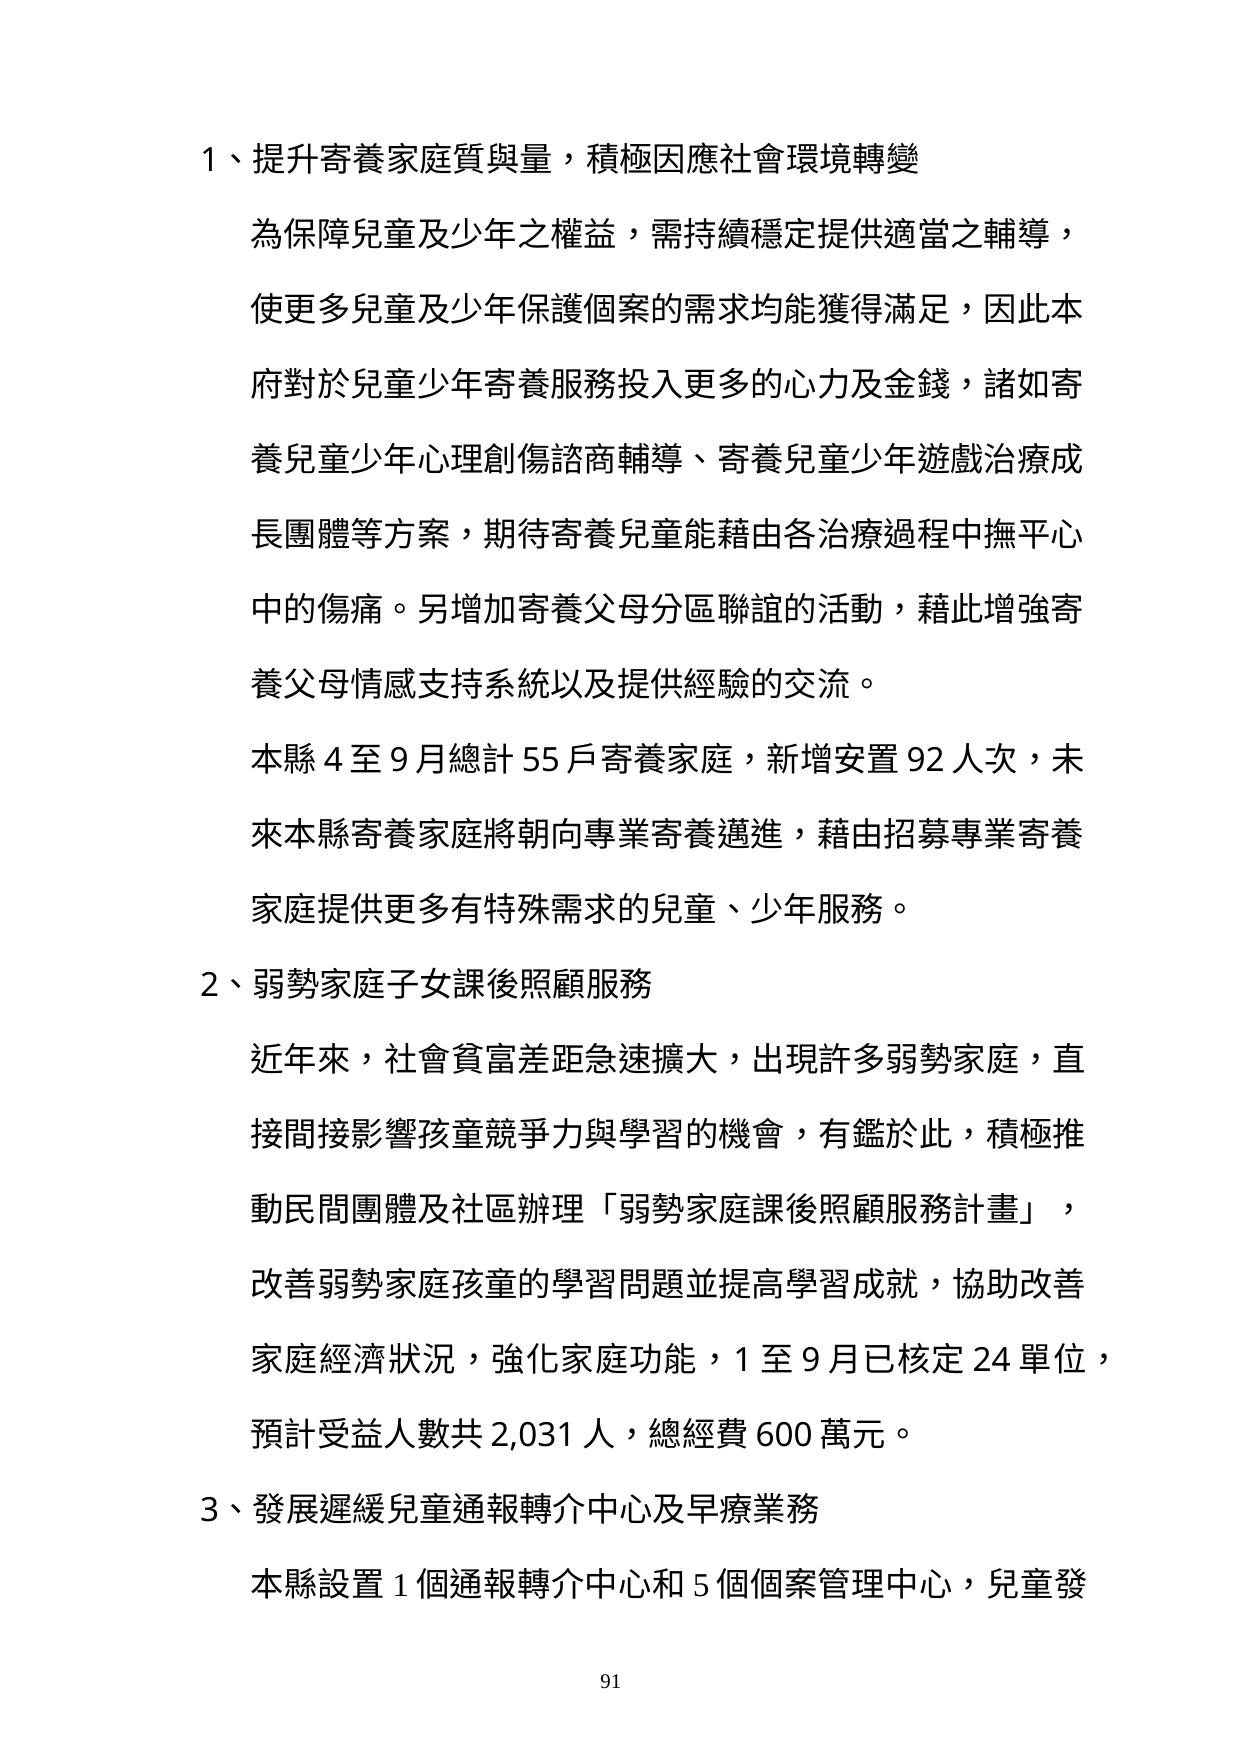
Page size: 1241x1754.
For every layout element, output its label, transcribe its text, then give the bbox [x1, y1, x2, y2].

text 2、弱勢家庭子女課後照顧服務 [150, 945, 1087, 1020]
text 3、發展遲緩兒童通報轉介中心及早療業務 [150, 1470, 1087, 1545]
text 本縣設置1個通報轉介中心和5個個案管理中心，兒童發 [250, 1545, 1087, 1620]
text 為保障兒童及少年之權益，需持續穩定提供適當之輔導，使更多兒童及少年保護個案的需求均能獲得滿足，因此本府對於兒童少年寄養服務投入更多的心力及金錢，諸如寄養兒童少年心理創傷諮商輔導、寄養兒童少年遊戲治療成長團體等方案，期待寄養兒童能藉由各治療過程中撫平心中的傷痛。另增加寄養父母分區聯誼的活動，藉此增強寄養父母情感支持系統以及提供經驗的交流。 [250, 195, 1087, 720]
text 近年來，社會貧富差距急速擴大，出現許多弱勢家庭，直接間接影響孩童競爭力與學習的機會，有鑑於此，積極推動民間團體及社區辦理「弱勢家庭課後照顧服務計畫」，改善弱勢家庭孩童的學習問題並提高學習成就，協助改善家庭經濟狀況，強化家庭功能，1至9月已核定24單位，預計受益人數共2,031人，總經費600萬元。 [250, 1020, 1087, 1470]
text 1、提升寄養家庭質與量，積極因應社會環境轉變 [150, 120, 1087, 195]
text 本縣4至9月總計55戶寄養家庭，新增安置92人次，未來本縣寄養家庭將朝向專業寄養邁進，藉由招募專業寄養家庭提供更多有特殊需求的兒童、少年服務。 [250, 720, 1087, 945]
